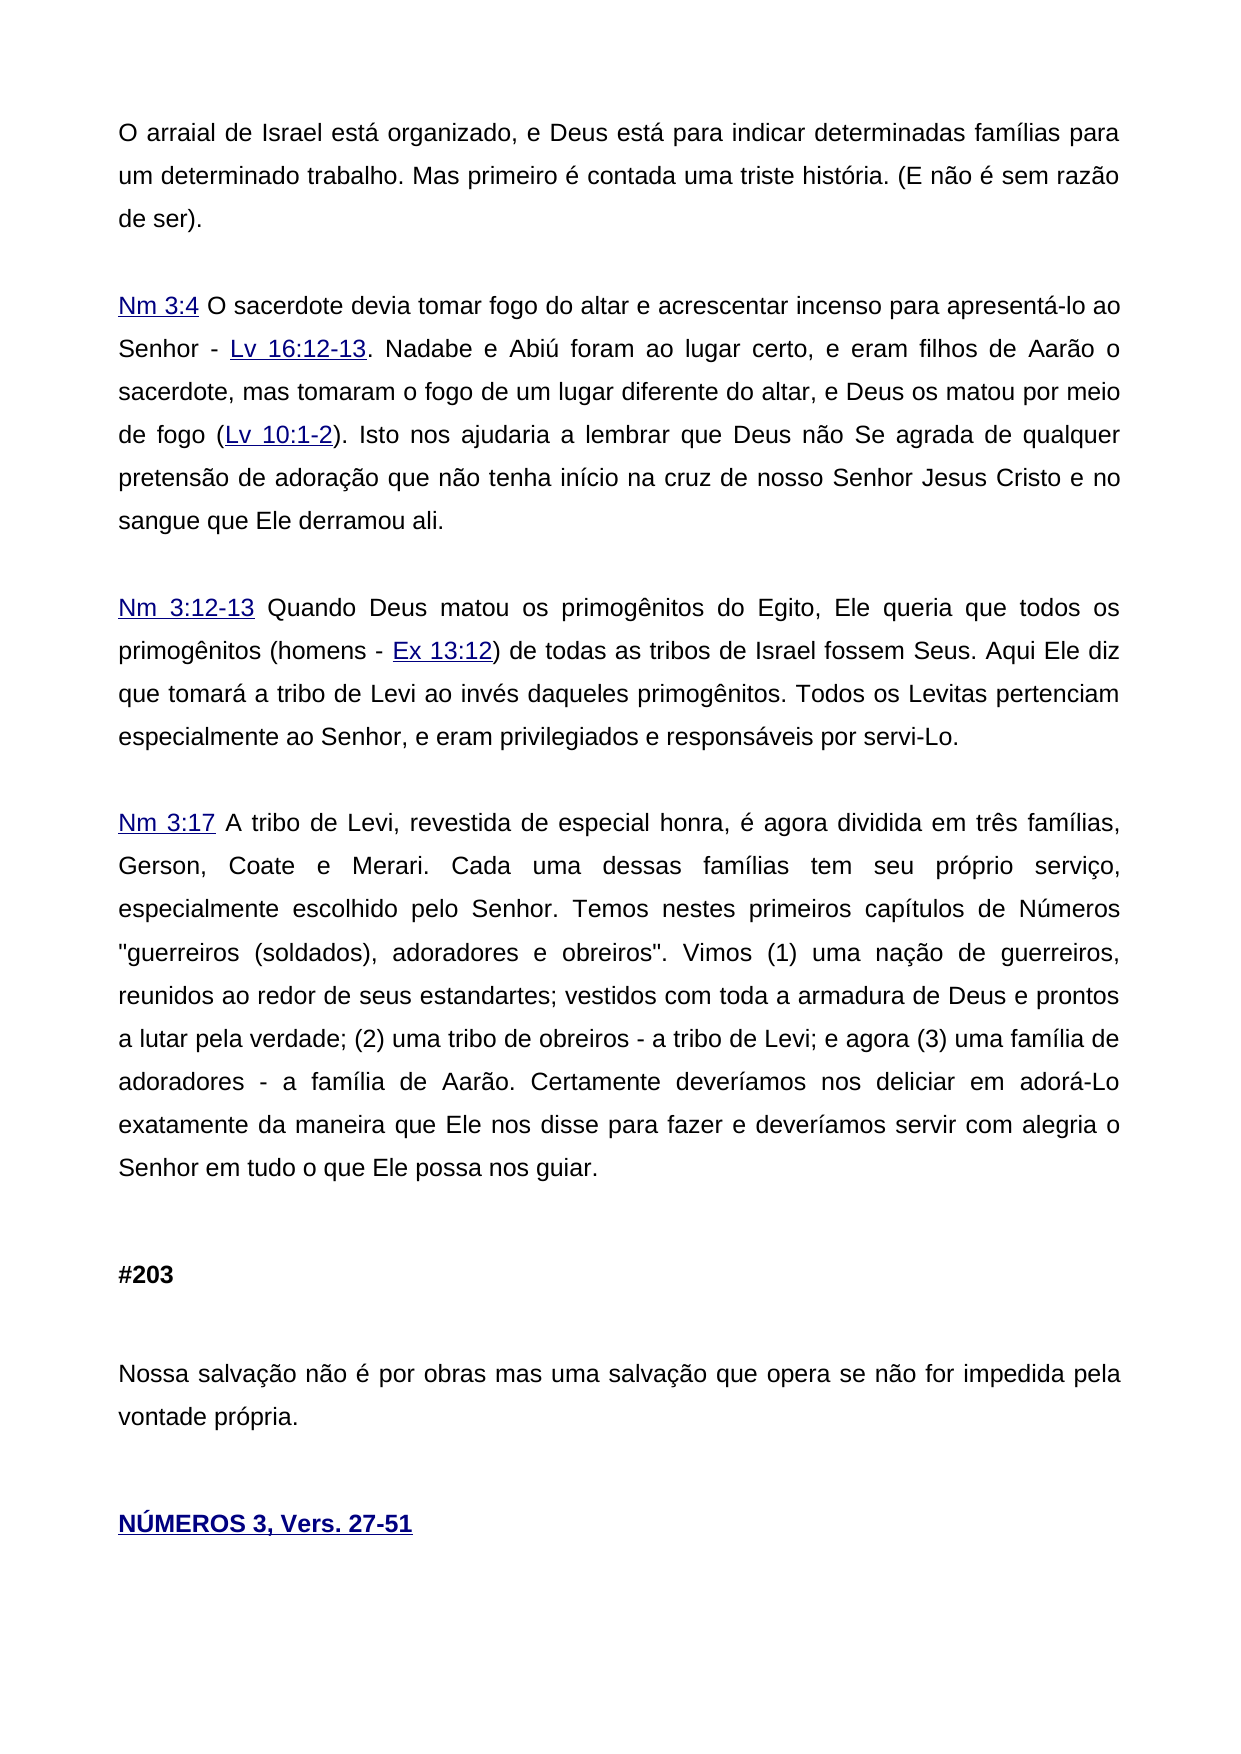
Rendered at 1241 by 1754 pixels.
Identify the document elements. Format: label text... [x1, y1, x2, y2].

subtitle NÚMEROS 3, Vers. 27-51 [118, 1509, 1122, 1538]
text O arraial de Israel está organizado, e Deus está para indicar determinadas famílias para um determinado trabalho. Mas primeiro é contada uma triste história. (E não é sem razão de ser). [118, 118, 1122, 233]
text Nm 3:17 A tribo de Levi, revestida de especial honra, é agora dividida em três famílias, Gerson, Coate e Merari. Cada uma dessas famílias tem seu próprio serviço, especialmente escolhido pelo Senhor. Temos nestes primeiros capítulos de Números "guerreiros (soldados), adoradores e obreiros". Vimos (1) uma nação de guerreiros, reunidos ao redor de seus estandartes; vestidos com toda a armadura de Deus e prontos a lutar pela verdade; (2) uma tribo de obreiros - a tribo de Levi; e agora (3) uma família de adoradores - a família de Aarão. Certamente deveríamos nos deliciar em adorá-Lo exatamente da maneira que Ele nos disse para fazer e deveríamos servir com alegria o Senhor em tudo o que Ele possa nos guiar. [118, 808, 1122, 1182]
subtitle #203 [118, 1260, 1122, 1289]
text Nm 3:12-13 Quando Deus matou os primogênitos do Egito, Ele queria que todos os primogênitos (homens - Ex 13:12) de todas as tribos de Israel fossem Seus. Aqui Ele diz que tomará a tribo de Levi ao invés daqueles primogênitos. Todos os Levitas pertenciam especialmente ao Senhor, e eram privilegiados e responsáveis por servi-Lo. [118, 592, 1122, 751]
text Nm 3:4 O sacerdote devia tomar fogo do altar e acrescentar incenso para apresentá-lo ao Senhor - Lv 16:12-13. Nadabe e Abiú foram ao lugar certo, e eram filhos de Aarão o sacerdote, mas tomaram o fogo de um lugar diferente do altar, e Deus os matou por meio de fogo (Lv 10:1-2). Isto nos ajudaria a lembrar que Deus não Se agrada de qualquer pretensão de adoração que não tenha início na cruz de nosso Senhor Jesus Cristo e no sangue que Ele derramou ali. [118, 291, 1122, 535]
text Nossa salvação não é por obras mas uma salvação que opera se não for impedida pela vontade própria. [118, 1359, 1122, 1431]
